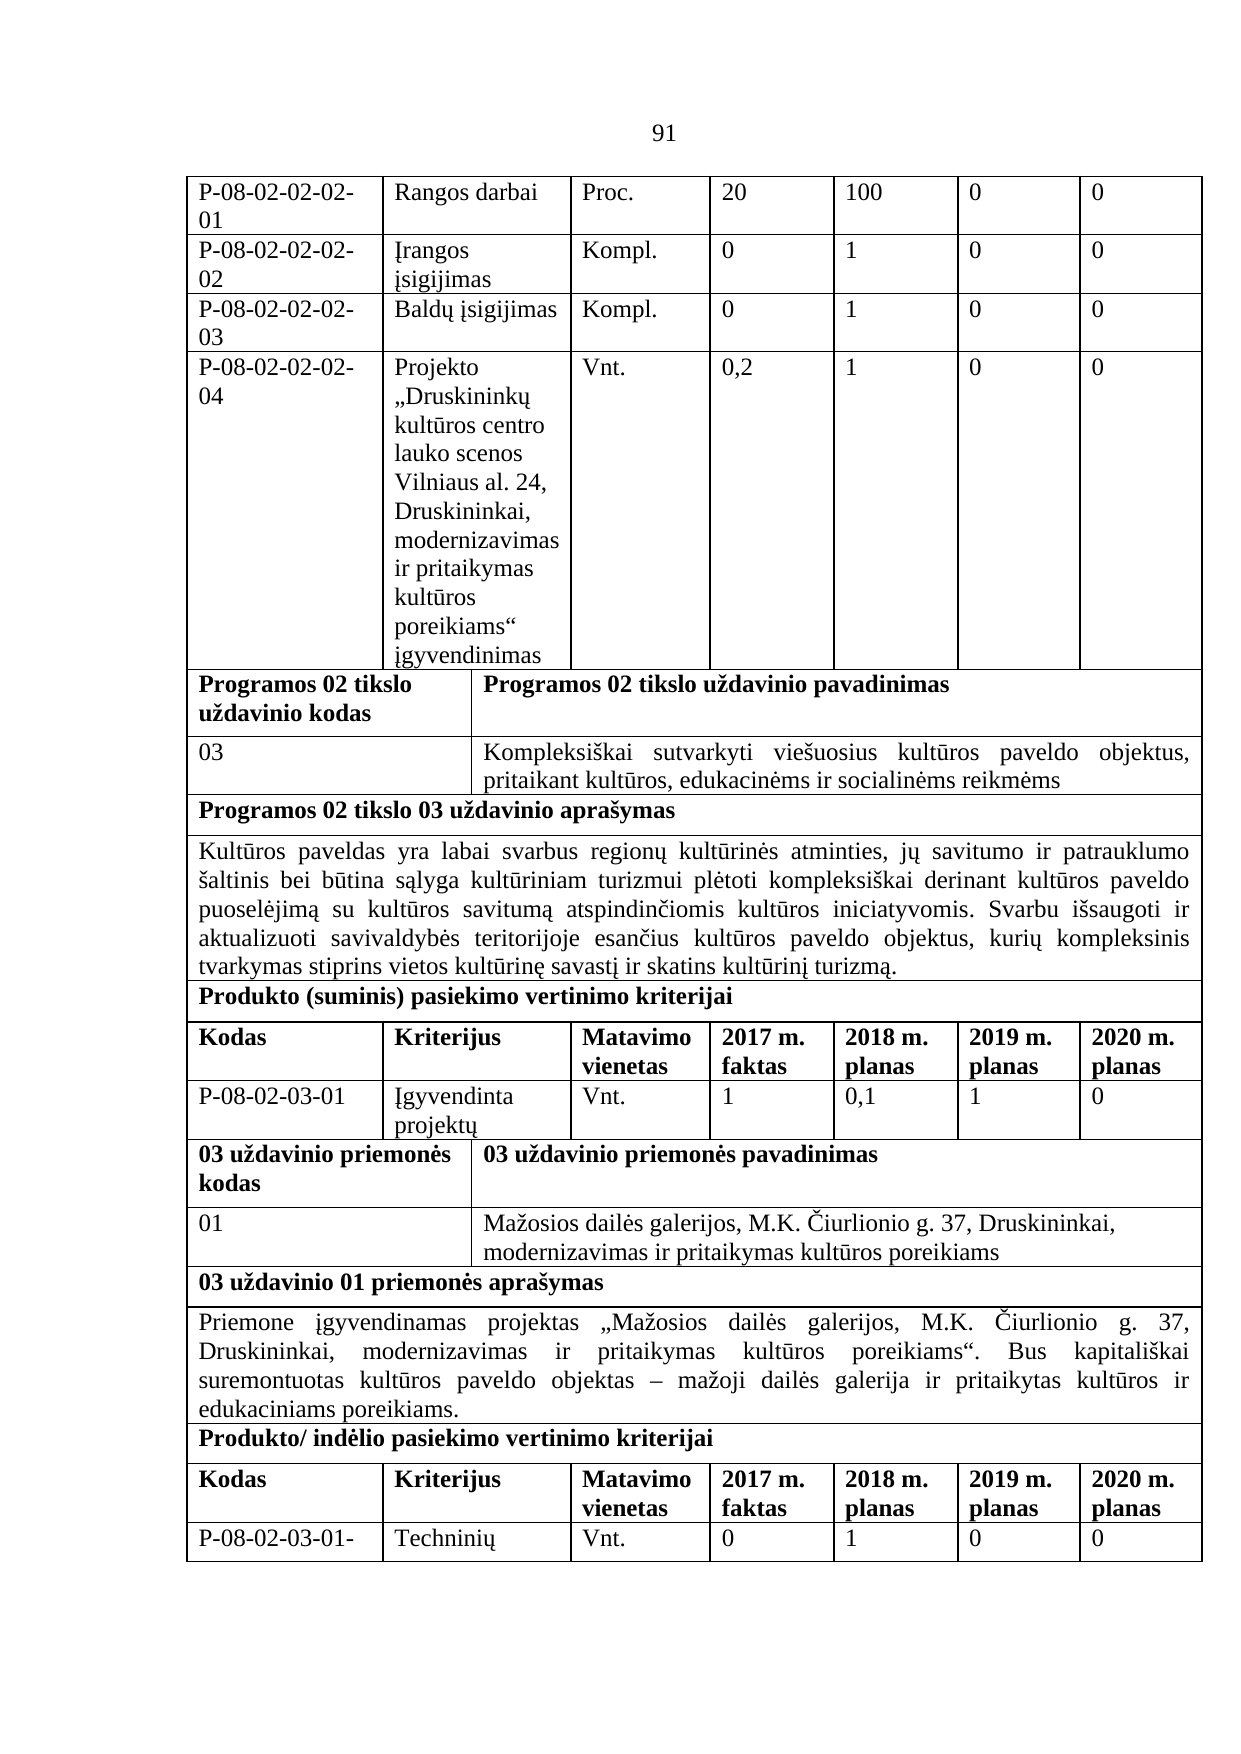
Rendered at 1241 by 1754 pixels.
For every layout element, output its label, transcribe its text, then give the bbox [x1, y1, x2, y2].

table_cell Kultūros paveldas yra labai svarbus regionų kultūrinės atminties, jų savitumo ir patrauklumo šaltinis bei būtina sąlyga kultūriniam turizmui plėtoti kompleksiškai derinant kultūros paveldo puoselėjimą su kultūros savitumą atspindinčiomis kultūros iniciatyvomis. Svarbu išsaugoti ir aktualizuoti savivaldybės teritorijoje esančius kultūros paveldo objektus, kurių kompleksinis tvarkymas stiprins vietos kultūrinę savastį ir skatins kultūrinį turizmą. [188, 836, 1201, 980]
table_cell 20 [711, 177, 833, 234]
table_cell 0 [1081, 294, 1201, 351]
table_cell 1 [711, 1081, 833, 1138]
table_cell Mažosios dailės galerijos, M.K. Čiurlionio g. 37, Druskininkai, modernizavimas ir pritaikymas kultūros poreikiams [472, 1208, 1201, 1266]
table_cell Kriterijus [384, 1023, 570, 1080]
table_cell Programos 02 tikslo uždavinio pavadinimas [472, 670, 1201, 736]
table_cell 2020 m. planas [1081, 1464, 1201, 1522]
table_cell 0 [711, 294, 833, 351]
table_cell Kodas [188, 1023, 382, 1080]
table_cell 1 [835, 352, 957, 668]
table_cell Kriterijus [384, 1464, 570, 1522]
table_cell 0 [1081, 177, 1201, 234]
table_cell 0 [959, 352, 1079, 668]
table_cell 0,2 [711, 352, 833, 668]
table_cell Programos 02 tikslo uždavinio kodas [188, 670, 471, 736]
table_cell 2019 m. planas [959, 1464, 1079, 1522]
table_cell P-08-02-02-02-03 [188, 294, 382, 351]
table_cell Produkto/ indėlio pasiekimo vertinimo kriterijai [188, 1424, 1201, 1463]
table_cell 2017 m. faktas [711, 1023, 833, 1080]
table_cell 100 [835, 177, 957, 234]
table_cell Priemone įgyvendinamas projektas „Mažosios dailės galerijos, M.K. Čiurlionio g. 37, Druskininkai, modernizavimas ir pritaikymas kultūros poreikiams“. Bus kapitališkai suremontuotas kultūros paveldo objektas – mažoji dailės galerija ir pritaikytas kultūros ir edukaciniams poreikiams. [188, 1308, 1201, 1422]
table_cell P-08-02-03-01 [188, 1081, 382, 1138]
table_cell 1 [835, 294, 957, 351]
table_cell 0 [959, 294, 1079, 351]
table_cell Techninių [384, 1523, 570, 1561]
table_cell P-08-02-02-02-02 [188, 235, 382, 293]
table_cell 03 uždavinio priemonės pavadinimas [472, 1140, 1201, 1207]
table_cell 2018 m. planas [835, 1464, 957, 1522]
table_cell Programos 02 tikslo 03 uždavinio aprašymas [188, 795, 1201, 835]
table_cell Rangos darbai [384, 177, 570, 234]
table_cell 2019 m. planas [959, 1023, 1079, 1080]
table_cell Matavimo vienetas [572, 1023, 709, 1080]
table_cell 0 [1081, 352, 1201, 668]
table_cell Projekto „Druskininkų kultūros centro lauko scenos Vilniaus al. 24, Druskininkai, modernizavimas ir pritaikymas kultūros poreikiams“ įgyvendinimas [384, 352, 570, 668]
table_cell Kompl. [572, 294, 709, 351]
table_cell 0 [1081, 1081, 1201, 1138]
table_cell 1 [835, 235, 957, 293]
table_cell P-08-02-03-01- [188, 1523, 382, 1561]
table_cell Kompleksiškai sutvarkyti viešuosius kultūros paveldo objektus, pritaikant kultūros, edukacinėms ir socialinėms reikmėms [472, 737, 1201, 794]
table_cell P-08-02-02-02-04 [188, 352, 382, 668]
table_cell Įgyvendinta projektų [384, 1081, 570, 1138]
table_cell Vnt. [572, 1081, 709, 1138]
table_cell 0 [711, 235, 833, 293]
table_cell 03 uždavinio priemonės kodas [188, 1140, 471, 1207]
table_cell 2018 m. planas [835, 1023, 957, 1080]
table_cell Įrangos įsigijimas [384, 235, 570, 293]
table_cell Kompl. [572, 235, 709, 293]
table_cell 2020 m. planas [1081, 1023, 1201, 1080]
table_cell Produkto (suminis) pasiekimo vertinimo kriterijai [188, 981, 1201, 1021]
table_cell P-08-02-02-02-01 [188, 177, 382, 234]
table_cell Proc. [572, 177, 709, 234]
table_cell Kodas [188, 1464, 382, 1522]
table_cell Vnt. [572, 352, 709, 668]
table_cell 0 [959, 235, 1079, 293]
table_cell 1 [959, 1081, 1079, 1138]
table_cell 0,1 [835, 1081, 957, 1138]
table_cell 01 [188, 1208, 471, 1266]
table_cell 03 uždavinio 01 priemonės aprašymas [188, 1267, 1201, 1306]
table_cell Baldų įsigijimas [384, 294, 570, 351]
table_cell 03 [188, 737, 471, 794]
table_cell 2017 m. faktas [711, 1464, 833, 1522]
table_cell 1 [835, 1523, 957, 1561]
table_cell 0 [1081, 235, 1201, 293]
table_cell 0 [959, 1523, 1079, 1561]
table_cell 0 [1081, 1523, 1201, 1561]
table_cell 0 [711, 1523, 833, 1561]
table_cell Matavimo vienetas [572, 1464, 709, 1522]
table_cell 0 [959, 177, 1079, 234]
table_cell Vnt. [572, 1523, 709, 1561]
